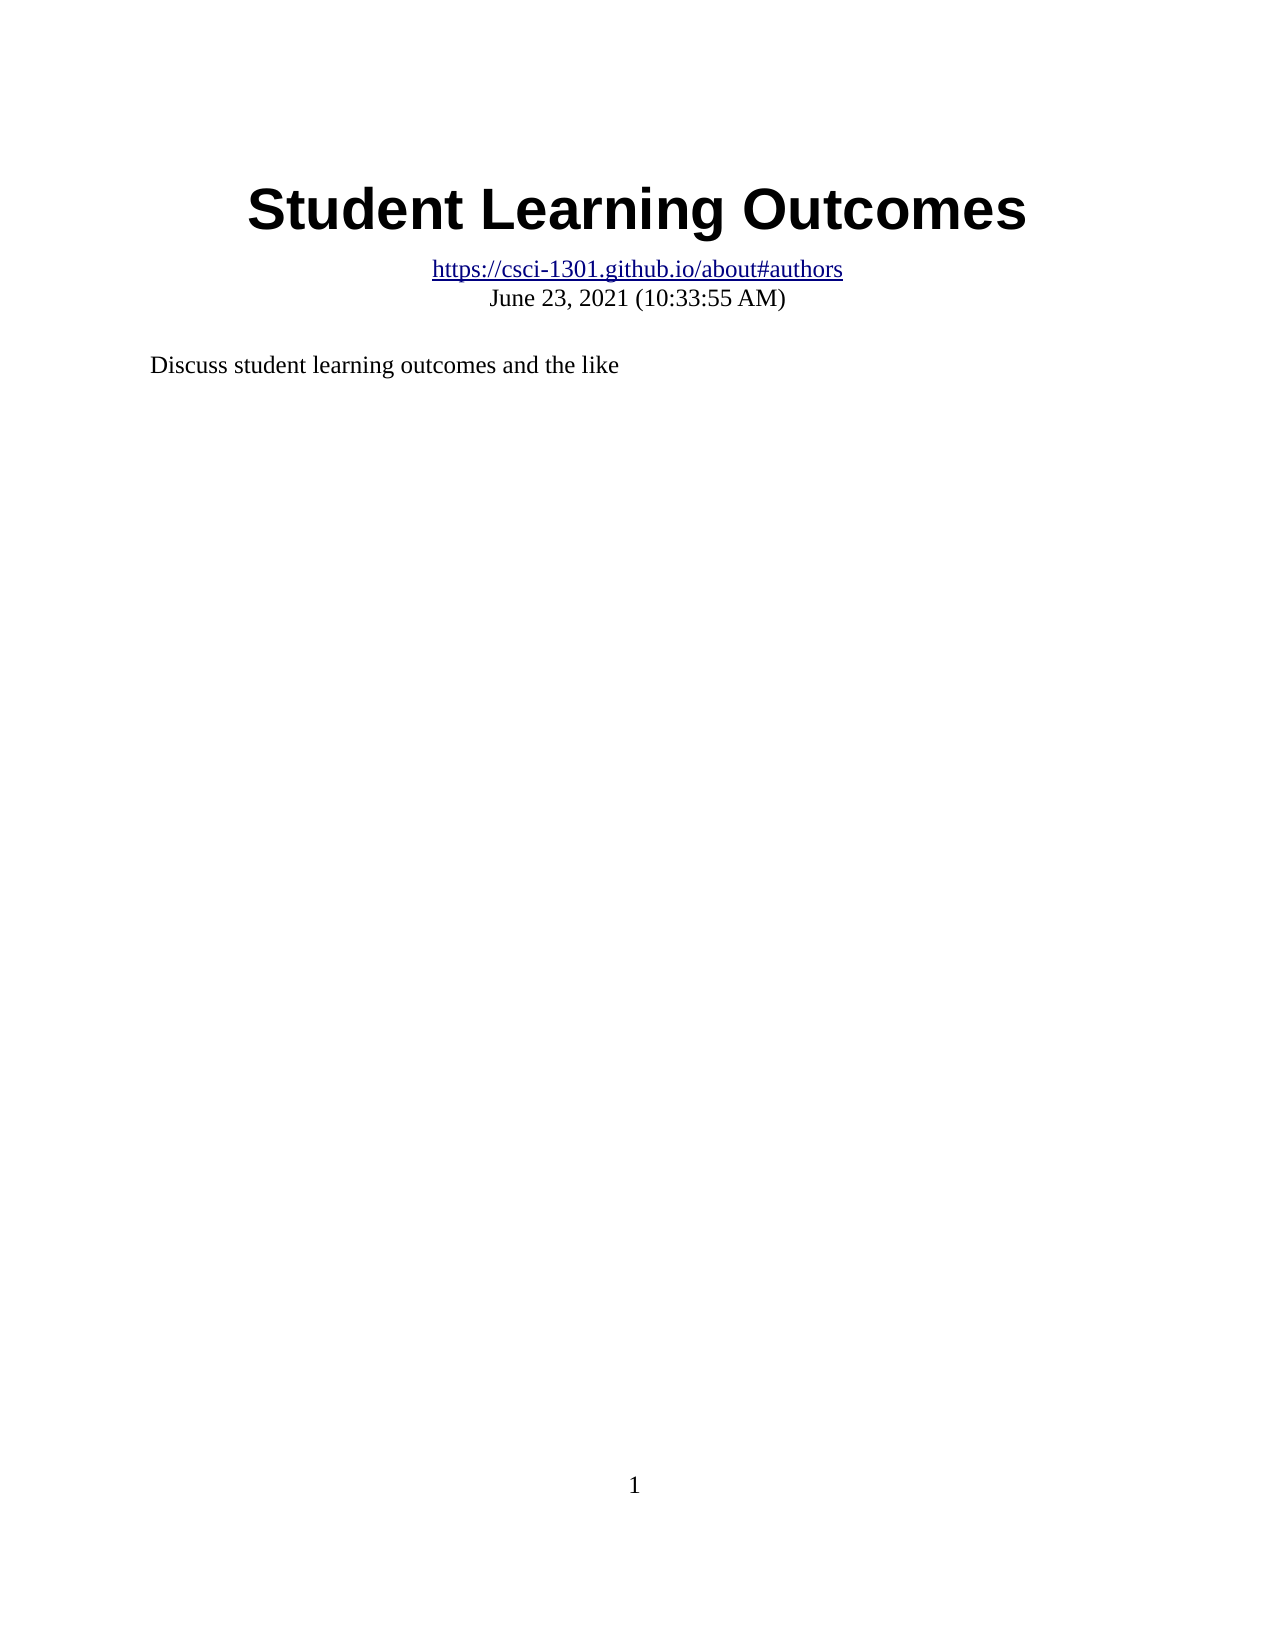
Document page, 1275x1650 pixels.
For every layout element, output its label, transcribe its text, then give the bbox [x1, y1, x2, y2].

title Student Learning Outcomes [150, 175, 1125, 242]
text June 23, 2021 (10:33:55 AM) [150, 283, 1125, 312]
text https://csci-1301.github.io/about#authors [150, 254, 1125, 283]
text Discuss student learning outcomes and the like [150, 350, 1125, 378]
